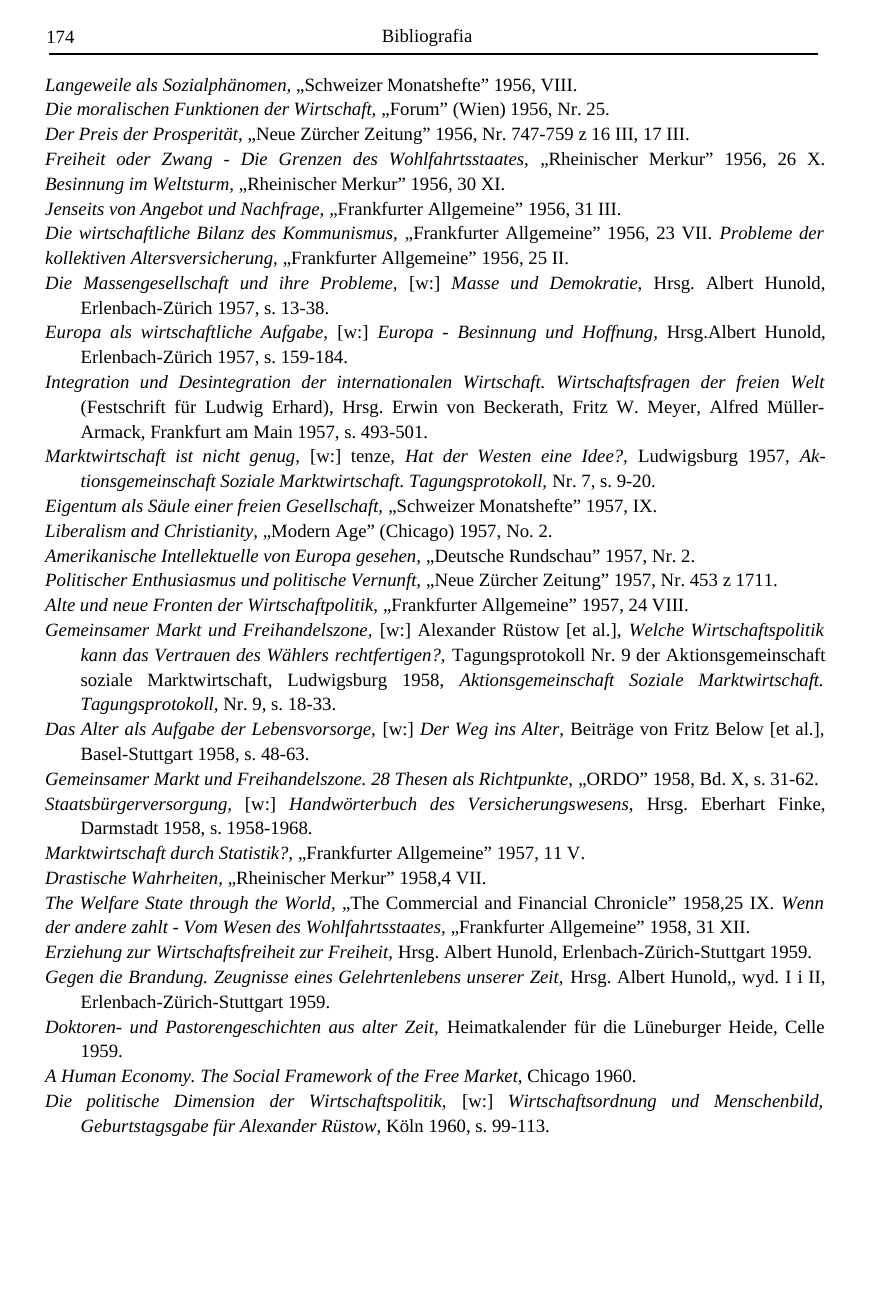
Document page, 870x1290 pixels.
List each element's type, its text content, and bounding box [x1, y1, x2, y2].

text Amerikanische Intellektuelle von Europa gesehen, „Deutsche Rundschau” 1957, Nr. 2. [45, 544, 826, 566]
text Langeweile als Sozialphänomen, „Schweizer Monatshefte” 1956, VIII. [45, 73, 826, 95]
text Drastische Wahrheiten, „Rheinischer Merkur” 1958,4 VII. [45, 867, 826, 888]
text Marktwirtschaft ist nicht genug, [w:] tenze, Hat der Westen eine Idee?, Ludwigsburg 1957, Ak­tionsgemeinschaft Soziale Marktwirtschaft. Tagungsprotokoll, Nr. 7, s. 9-20. [45, 445, 826, 492]
text Freiheit oder Zwang - Die Grenzen des Wohlfahrtsstaates, „Rheinischer Merkur” 1956, 26 X. Besinnung im Weltsturm, „Rheinischer Merkur” 1956, 30 XI. [45, 148, 826, 194]
text Jenseits von Angebot und Nachfrage, „Frankfurter Allgemeine” 1956, 31 III. [45, 197, 826, 219]
text Doktoren- und Pastorengeschichten aus alter Zeit, Heimatkalender für die Lüneburger Heide, Celle 1959. [45, 1016, 826, 1062]
text Der Preis der Prosperität, „Neue Zürcher Zeitung” 1956, Nr. 747-759 z 16 III, 17 III. [45, 123, 826, 145]
text The Welfare State through the World, „The Commercial and Financial Chronicle” 1958,25 IX. Wenn der andere zahlt - Vom Wesen des Wohlfahrtsstaates, „Frankfurter Allgemeine” 1958, 31 XII. [45, 892, 826, 938]
text Integration und Desintegration der internationalen Wirtschaft. Wirtschaftsfragen der freien Welt (Festschrift für Ludwig Erhard), Hrsg. Erwin von Beckerath, Fritz W. Meyer, Alfred Müller-Armack, Frankfurt am Main 1957, s. 493-501. [45, 371, 826, 442]
text A Human Economy. The Social Framework of the Free Market, Chicago 1960. [45, 1065, 826, 1087]
text Gemeinsamer Markt und Freihandelszone, [w:] Alexander Rüstow [et al.], Welche Wirtscha­ftspolitik kann das Vertrauen des Wählers rechtfertigen?, Tagungsprotokoll Nr. 9 der Ak­tionsgemeinschaft soziale Marktwirtschaft, Ludwigsburg 1958, Aktionsgemeinschaft So­ziale Marktwirtschaft. Tagungsprotokoll, Nr. 9, s. 18-33. [45, 619, 826, 715]
text 174 [46, 26, 79, 48]
text Staatsbürgerversorgung, [w:] Handwörterbuch des Versicherungswesens, Hrsg. Eberhart Finke, Darmstadt 1958, s. 1958-1968. [45, 792, 826, 839]
text Eigentum als Säule einer freien Gesellschaft, „Schweizer Monatshefte” 1957, IX. [45, 495, 826, 517]
text Die wirtschaftliche Bilanz des Kommunismus, „Frankfurter Allgemeine” 1956, 23 VII. Probleme der kollektiven Altersversicherung, „Frankfurter Allgemeine” 1956, 25 II. [45, 222, 826, 269]
text Europa als wirtschaftliche Aufgabe, [w:] Europa - Besinnung und Hoffnung, Hrsg.Albert Hu­nold, Erlenbach-Zürich 1957, s. 159-184. [45, 321, 826, 368]
text Marktwirtschaft durch Statistik?, „Frankfurter Allgemeine” 1957, 11 V. [45, 842, 826, 864]
text Politischer Enthusiasmus und politische Vernunft, „Neue Zürcher Zeitung” 1957, Nr. 453 z 1711. [45, 569, 826, 591]
text Erziehung zur Wirtschaftsfreiheit zur Freiheit, Hrsg. Albert Hunold, Erlenbach-Zürich-Stut­tgart 1959. [45, 941, 826, 963]
text Die Massengesellschaft und ihre Probleme, [w:] Masse und Demokratie, Hrsg. Albert Hunold, Erlenbach-Zürich 1957, s. 13-38. [45, 272, 826, 318]
text Alte und neue Fronten der Wirtschaftpolitik, „Frankfurter Allgemeine” 1957, 24 VIII. [45, 594, 826, 616]
text Die politische Dimension der Wirtschaftspolitik, [w:] Wirtschaftsordnung und Menschenbild, Geburtstagsgabe für Alexander Rüstow, Köln 1960, s. 99-113. [45, 1090, 826, 1136]
text Gegen die Brandung. Zeugnisse eines Gelehrtenlebens unserer Zeit, Hrsg. Albert Hunold,, wyd. I i II, Erlenbach-Zürich-Stuttgart 1959. [45, 966, 826, 1012]
text Das Alter als Aufgabe der Lebensvorsorge, [w:] Der Weg ins Alter, Beiträge von Fritz Below [et al.], Basel-Stuttgart 1958, s. 48-63. [45, 718, 826, 764]
text Bibliografia [382, 25, 483, 47]
text Gemeinsamer Markt und Freihandelszone. 28 Thesen als Richtpunkte, „ORDO” 1958, Bd. X, s. 31-62. [45, 768, 826, 789]
text Liberalism and Christianity, „Modern Age” (Chicago) 1957, No. 2. [45, 520, 826, 541]
text Die moralischen Funktionen der Wirtschaft, „Forum” (Wien) 1956, Nr. 25. [45, 98, 826, 120]
